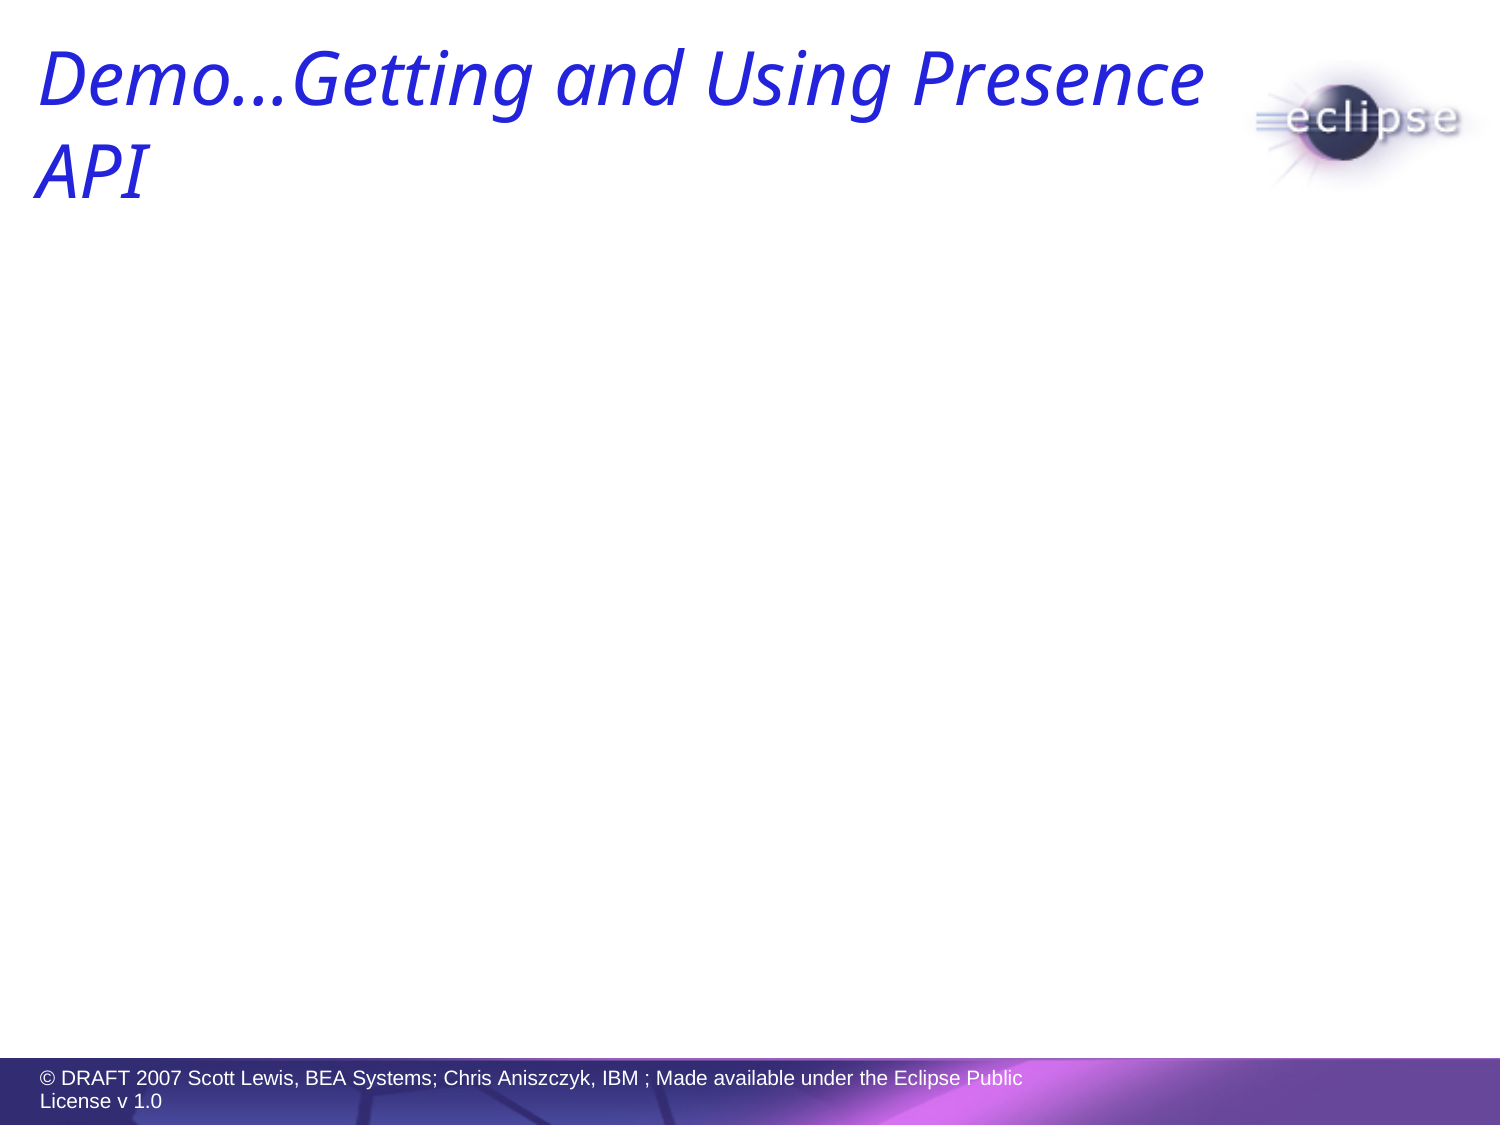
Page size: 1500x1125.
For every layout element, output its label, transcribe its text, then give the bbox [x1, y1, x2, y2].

title Demo...Getting and Using Presence API [37, 41, 1234, 207]
picture [0, 1058, 1500, 1125]
picture [1234, 60, 1500, 191]
